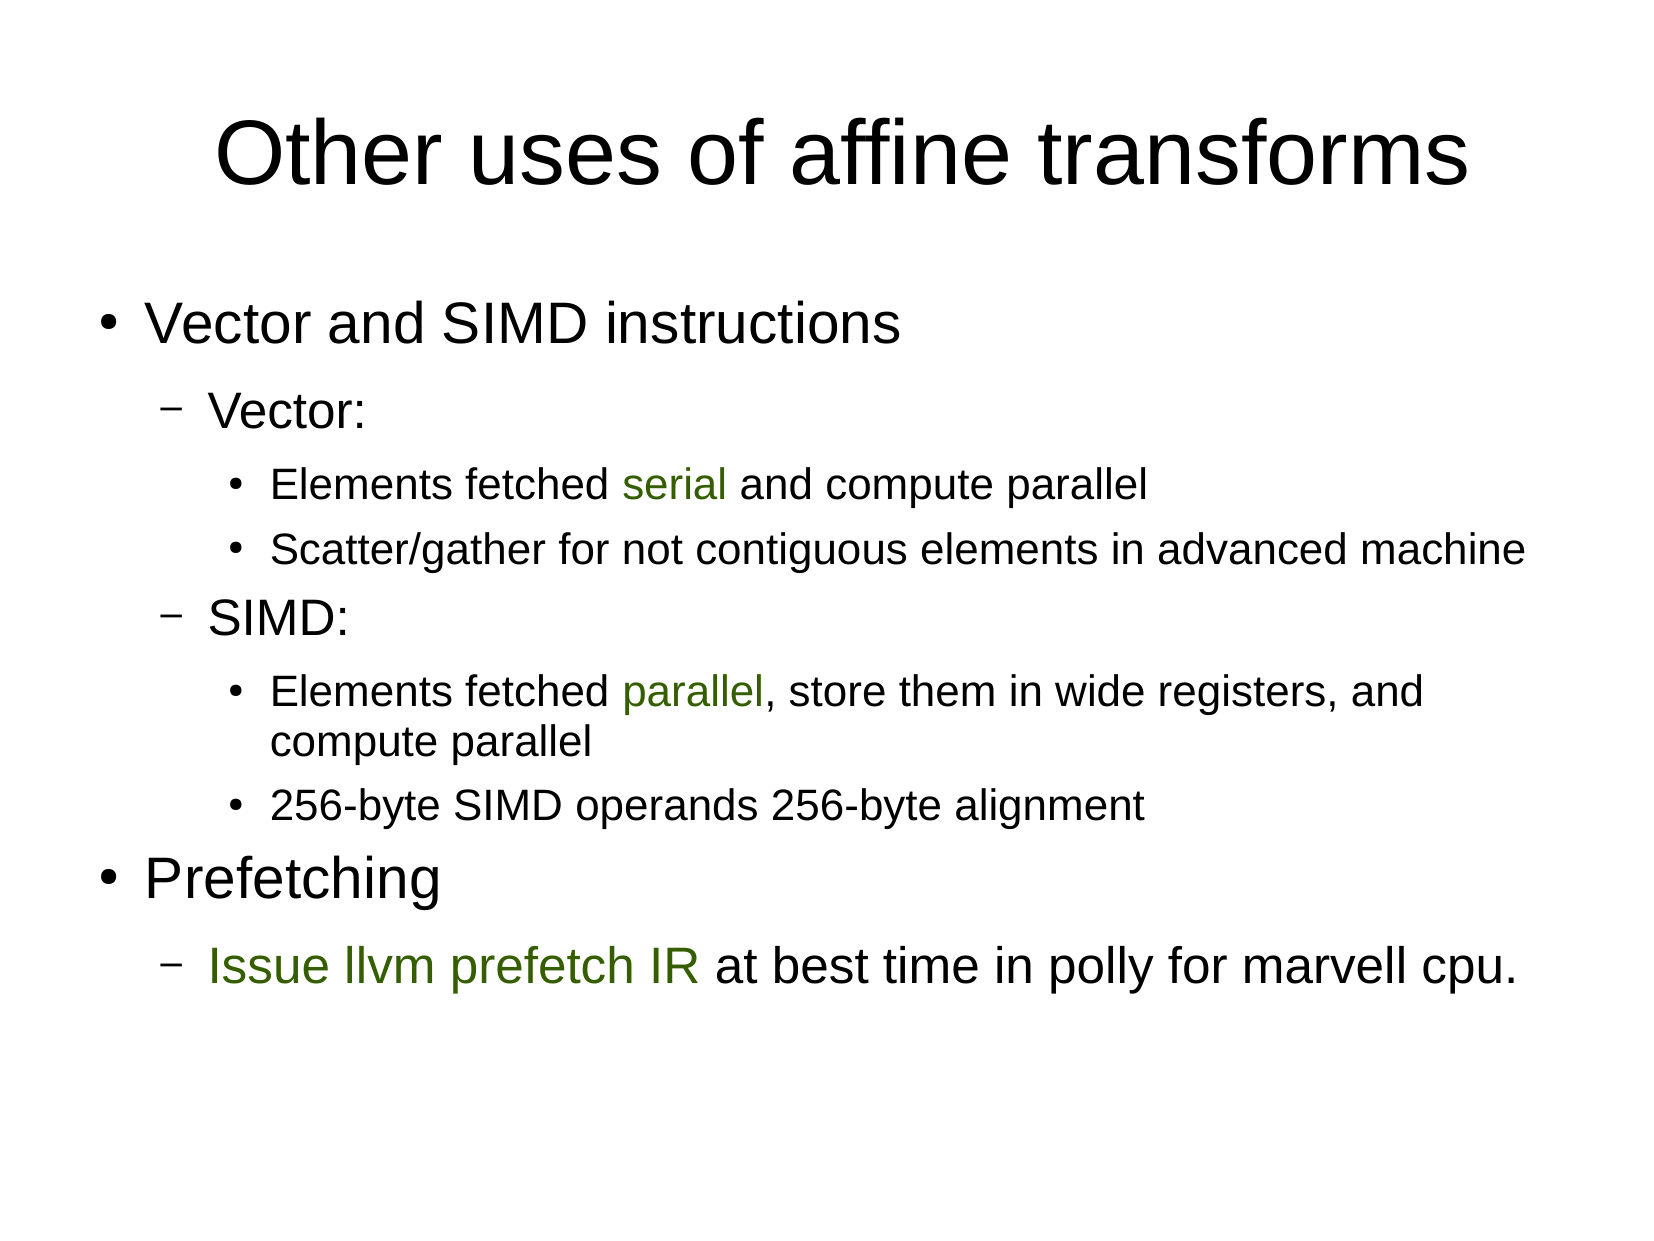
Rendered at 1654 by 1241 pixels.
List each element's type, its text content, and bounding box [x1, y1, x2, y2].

title Other uses of affine transforms [82, 49, 1571, 257]
list Vector and SIMD instructions Vector: Elements fetched serial and compute parallel Scatter/gather for not contiguous elements in advanced machine SIMD: Elements fetched parallel, store them in wide registers, and compute parallel 256-byte SIMD operands 256-byte alignment Prefetching Issue llvm prefetch IR at best time in polly for marvell cpu. [82, 290, 1538, 1010]
